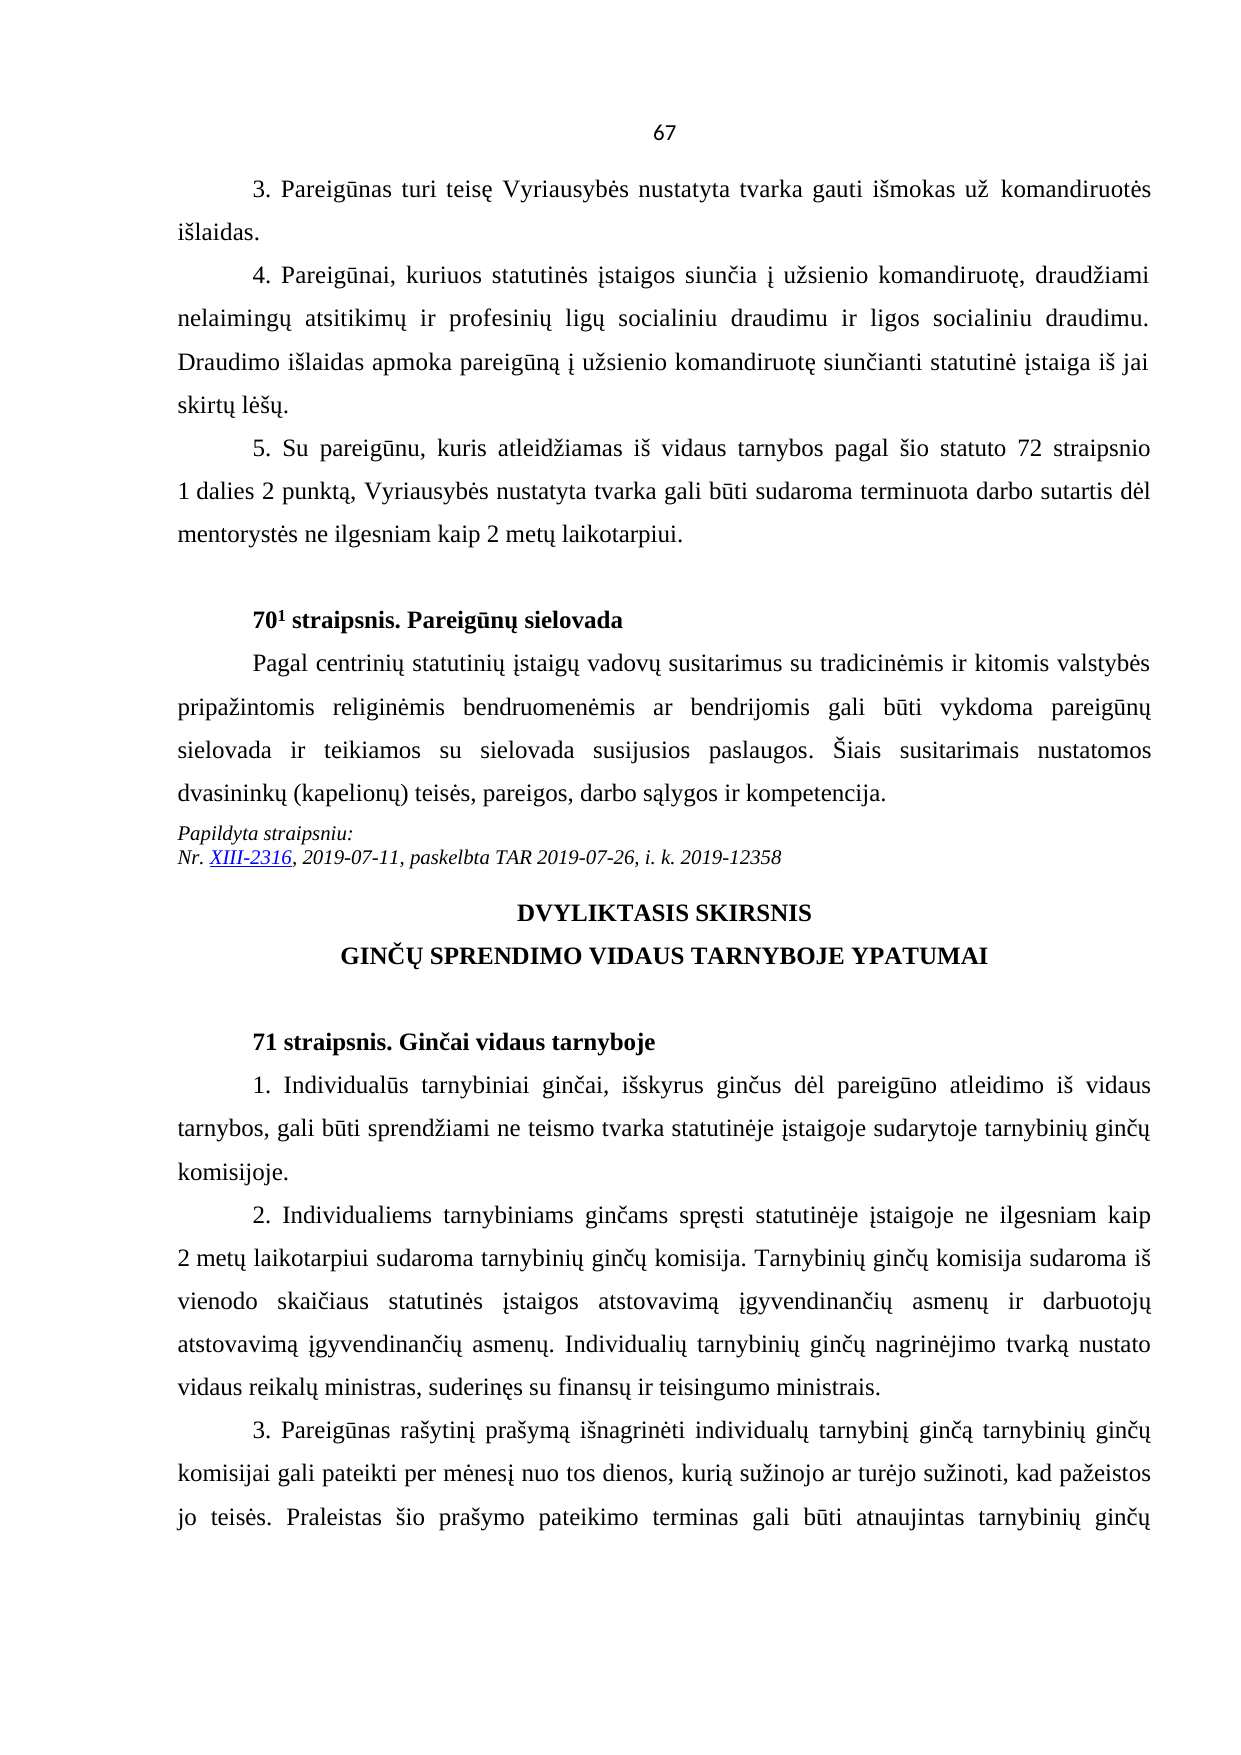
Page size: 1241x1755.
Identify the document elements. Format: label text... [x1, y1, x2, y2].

text 3. Pareigūnas rašytinį prašymą išnagrinėti individualų tarnybinį ginčą tarnybinių ginčų komisijai gali pateikti per mėnesį nuo tos dienos, kurią sužinojo ar turėjo sužinoti, kad pažeistos jo teisės. Praleistas šio prašymo pateikimo terminas gali būti atnaujintas tarnybinių ginčų [177, 1415, 1152, 1530]
text Pagal centrinių statutinių įstaigų vadovų susitarimus su tradicinėmis ir kitomis valstybės pripažintomis religinėmis bendruomenėmis ar bendrijomis gali būti vykdoma pareigūnų sielovada ir teikiamos su sielovada susijusios paslaugos. Šiais susitarimais nustatomos dvasininkų (kapelionų) teisės, pareigos, darbo sąlygos ir kompetencija. [177, 648, 1152, 807]
text 5. Su pareigūnu, kuris atleidžiamas iš vidaus tarnybos pagal šio statuto 72 straipsnio 1 dalies 2 punktą, Vyriausybės nustatyta tvarka gali būti sudaroma terminuota darbo sutartis dėl mentorystės ne ilgesniam kaip 2 metų laikotarpiui. [177, 433, 1152, 548]
text 4. Pareigūnai, kuriuos statutinės įstaigos siunčia į užsienio komandiruotę, draudžiami nelaimingų atsitikimų ir profesinių ligų socialiniu draudimu ir ligos socialiniu draudimu. Draudimo išlaidas apmoka pareigūną į užsienio komandiruotę siunčianti statutinė įstaiga iš jai skirtų lėšų. [177, 260, 1152, 418]
text 2. Individualiems tarnybiniams ginčams spręsti statutinėje įstaigoje ne ilgesniam kaip 2 metų laikotarpiui sudaroma tarnybinių ginčų komisija. Tarnybinių ginčų komisija sudaroma iš vienodo skaičiaus statutinės įstaigos atstovavimą įgyvendinančių asmenų ir darbuotojų atstovavimą įgyvendinančių asmenų. Individualių tarnybinių ginčų nagrinėjimo tvarką nustato vidaus reikalų ministras, suderinęs su finansų ir teisingumo ministrais. [177, 1200, 1152, 1401]
text 1. Individualūs tarnybiniai ginčai, išskyrus ginčus dėl pareigūno atleidimo iš vidaus tarnybos, gali būti sprendžiami ne teismo tvarka statutinėje įstaigoje sudarytoje tarnybinių ginčų komisijoje. [177, 1070, 1152, 1185]
text 701 straipsnis. Pareigūnų sielovada [177, 605, 1152, 634]
text Papildyta straipsniu: [177, 821, 1152, 845]
text GINČŲ SPRENDIMO VIDAUS TARNYBOJE YPATUMAI [177, 941, 1152, 970]
text 71 straipsnis. Ginčai vidaus tarnyboje [177, 1027, 1152, 1056]
text DVYLIKTASIS SKIRSNIS [177, 898, 1152, 927]
text 3. Pareigūnas turi teisę Vyriausybės nustatyta tvarka gauti išmokas už komandiruotės išlaidas. [177, 174, 1152, 246]
text Nr. XIII-2316, 2019-07-11, paskelbta TAR 2019-07-26, i. k. 2019-12358 [177, 845, 1152, 869]
